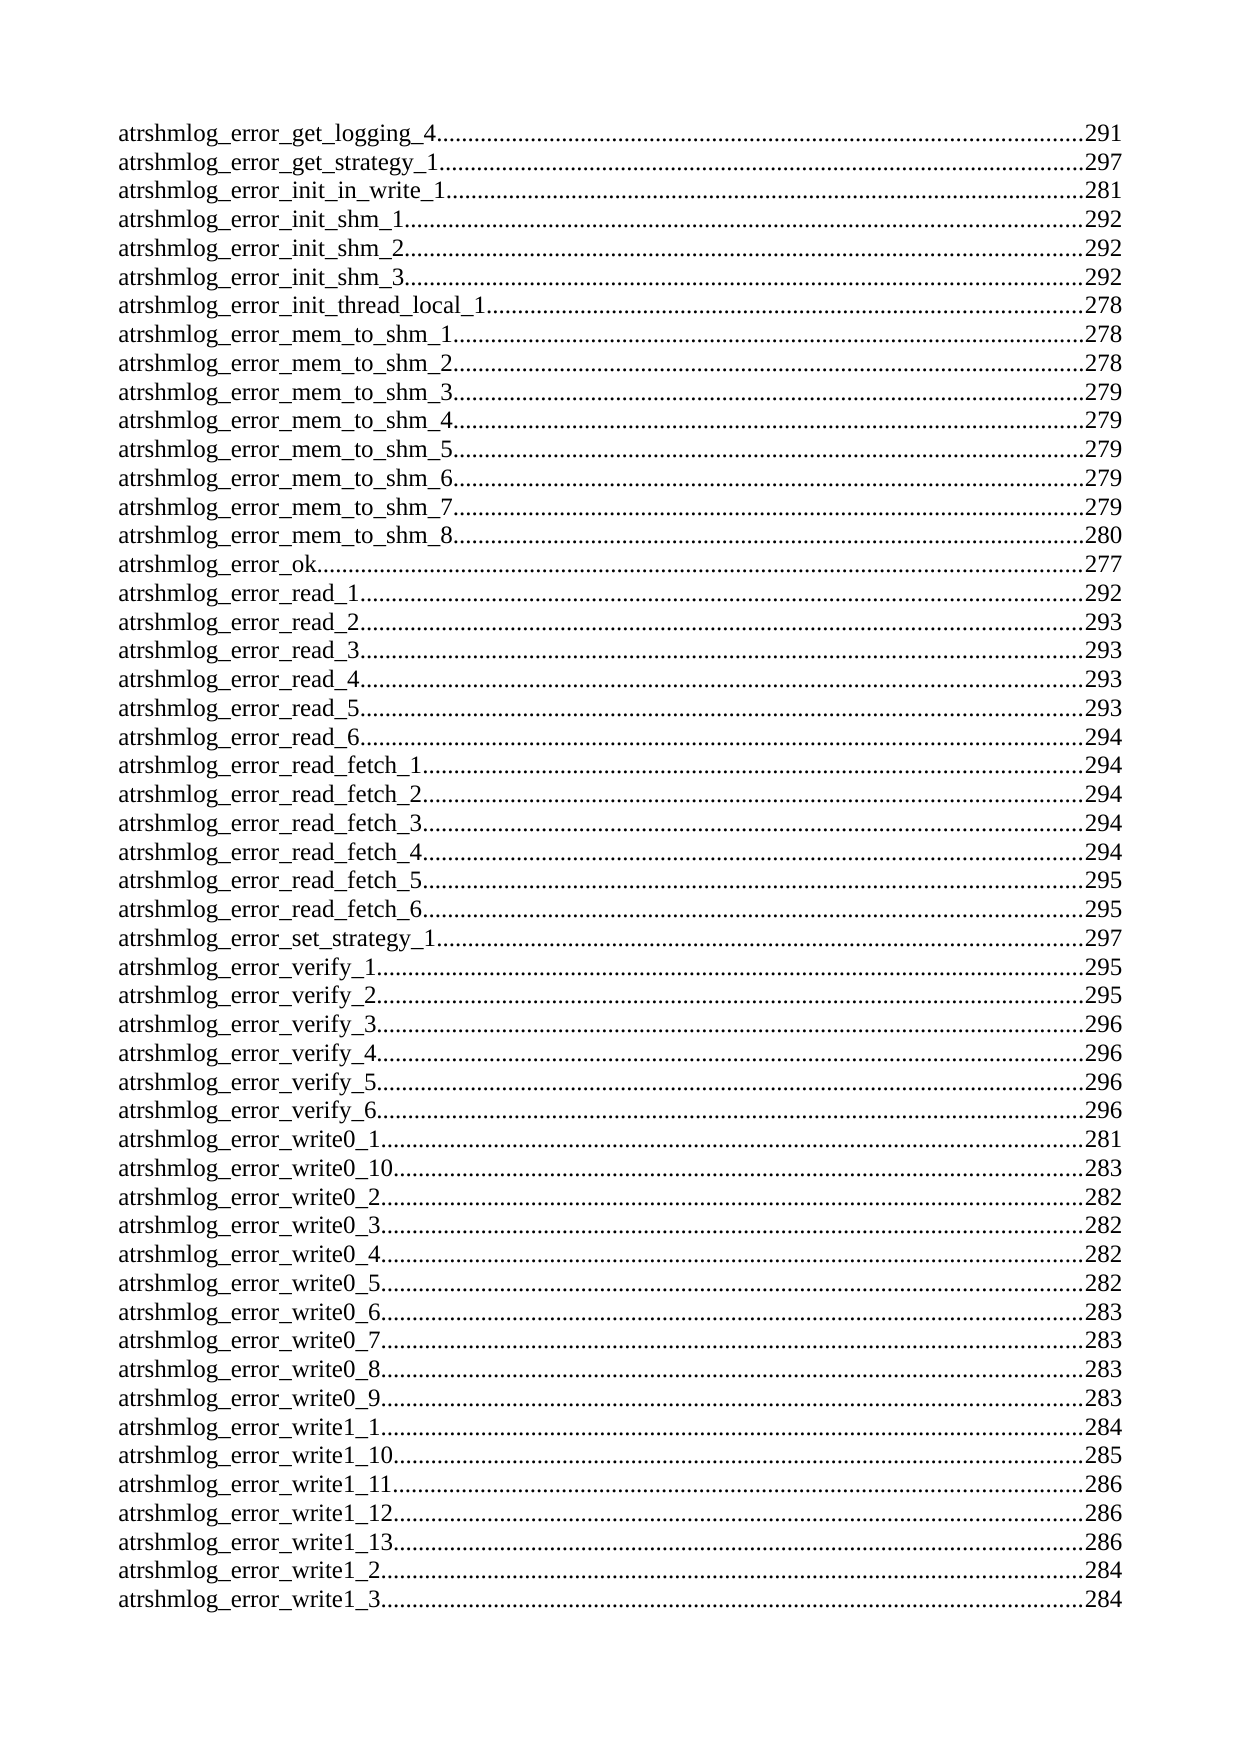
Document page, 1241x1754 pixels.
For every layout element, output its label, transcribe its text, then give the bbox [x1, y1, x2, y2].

text atrshmlog_error_verify_3 296 [118, 1009, 1122, 1038]
text atrshmlog_error_set_strategy_1 297 [118, 923, 1122, 952]
text atrshmlog_error_write0_5 282 [118, 1268, 1122, 1297]
text atrshmlog_error_mem_to_shm_8 280 [118, 521, 1122, 549]
text atrshmlog_error_verify_5 296 [118, 1067, 1122, 1096]
text atrshmlog_error_write0_9 283 [118, 1383, 1122, 1412]
text atrshmlog_error_mem_to_shm_7 279 [118, 492, 1122, 521]
text atrshmlog_error_read_fetch_3 294 [118, 808, 1122, 837]
text atrshmlog_error_read_fetch_2 294 [118, 779, 1122, 808]
text atrshmlog_error_write0_1 281 [118, 1124, 1122, 1153]
text atrshmlog_error_init_shm_2 292 [118, 233, 1122, 262]
text atrshmlog_error_read_1 292 [118, 578, 1122, 607]
text atrshmlog_error_write0_10 283 [118, 1153, 1122, 1182]
text atrshmlog_error_ok 277 [118, 549, 1122, 578]
text atrshmlog_error_init_shm_1 292 [118, 204, 1122, 233]
text atrshmlog_error_mem_to_shm_6 279 [118, 463, 1122, 492]
text atrshmlog_error_write1_13 286 [118, 1527, 1122, 1556]
text atrshmlog_error_read_fetch_4 294 [118, 837, 1122, 866]
text atrshmlog_error_get_logging_4 291 [118, 118, 1122, 147]
text atrshmlog_error_read_6 294 [118, 722, 1122, 751]
text atrshmlog_error_verify_4 296 [118, 1038, 1122, 1067]
text atrshmlog_error_mem_to_shm_4 279 [118, 406, 1122, 434]
text atrshmlog_error_write0_8 283 [118, 1354, 1122, 1383]
text atrshmlog_error_verify_1 295 [118, 952, 1122, 981]
text atrshmlog_error_write0_4 282 [118, 1239, 1122, 1268]
text atrshmlog_error_mem_to_shm_1 278 [118, 319, 1122, 348]
text atrshmlog_error_read_5 293 [118, 693, 1122, 722]
text atrshmlog_error_write0_6 283 [118, 1297, 1122, 1326]
text atrshmlog_error_write1_12 286 [118, 1498, 1122, 1527]
text atrshmlog_error_read_fetch_5 295 [118, 866, 1122, 894]
text atrshmlog_error_init_thread_local_1 278 [118, 291, 1122, 319]
text atrshmlog_error_read_fetch_6 295 [118, 894, 1122, 923]
text atrshmlog_error_mem_to_shm_2 278 [118, 348, 1122, 377]
text atrshmlog_error_write1_2 284 [118, 1556, 1122, 1584]
text atrshmlog_error_verify_2 295 [118, 981, 1122, 1009]
text atrshmlog_error_write0_2 282 [118, 1182, 1122, 1211]
text atrshmlog_error_read_3 293 [118, 636, 1122, 664]
text atrshmlog_error_write1_1 284 [118, 1412, 1122, 1441]
text atrshmlog_error_write1_10 285 [118, 1441, 1122, 1469]
text atrshmlog_error_write1_3 284 [118, 1584, 1122, 1613]
text atrshmlog_error_init_shm_3 292 [118, 262, 1122, 291]
text atrshmlog_error_init_in_write_1 281 [118, 176, 1122, 204]
text atrshmlog_error_read_fetch_1 294 [118, 751, 1122, 779]
text atrshmlog_error_read_4 293 [118, 664, 1122, 693]
text atrshmlog_error_write0_7 283 [118, 1326, 1122, 1354]
text atrshmlog_error_verify_6 296 [118, 1096, 1122, 1124]
text atrshmlog_error_mem_to_shm_3 279 [118, 377, 1122, 406]
text atrshmlog_error_get_strategy_1 297 [118, 147, 1122, 176]
text atrshmlog_error_write0_3 282 [118, 1211, 1122, 1239]
text atrshmlog_error_mem_to_shm_5 279 [118, 434, 1122, 463]
text atrshmlog_error_write1_11 286 [118, 1469, 1122, 1498]
text atrshmlog_error_read_2 293 [118, 607, 1122, 636]
